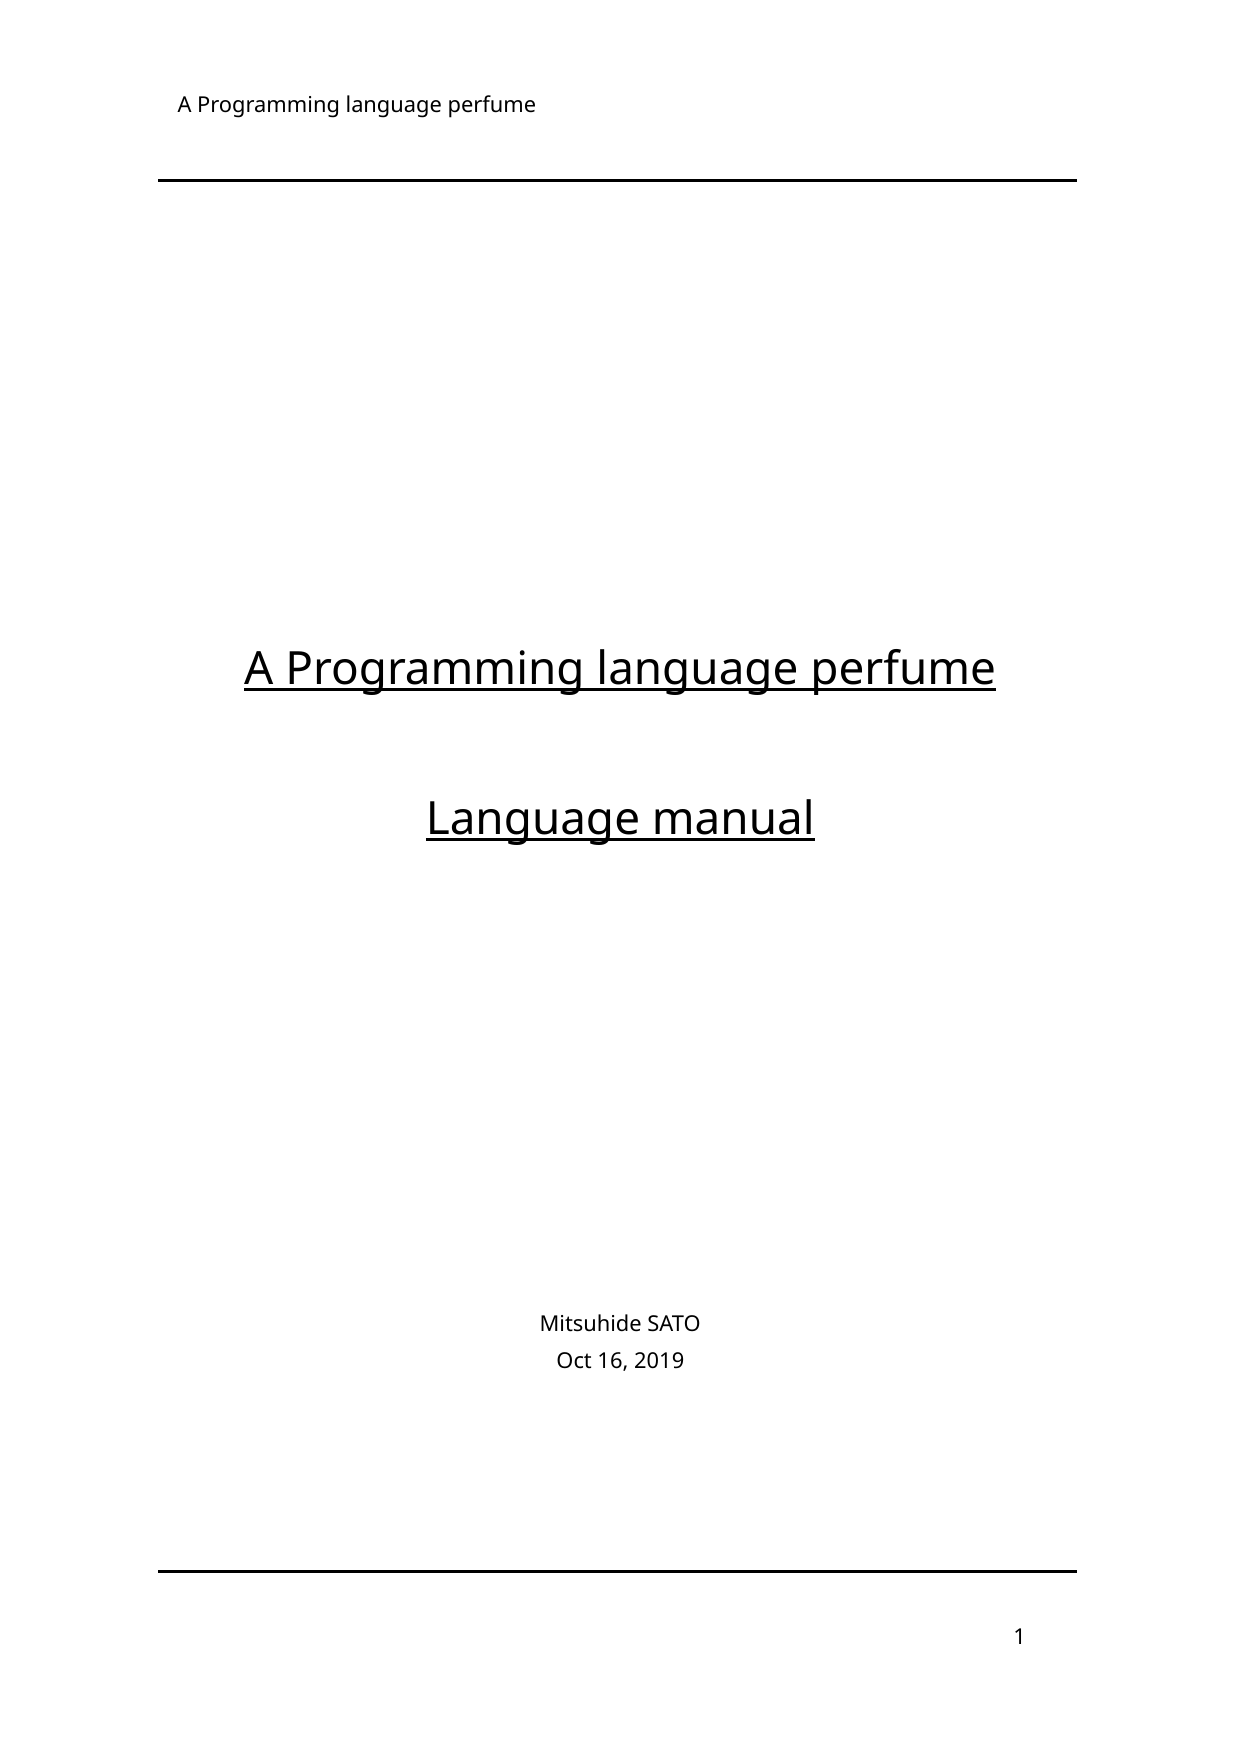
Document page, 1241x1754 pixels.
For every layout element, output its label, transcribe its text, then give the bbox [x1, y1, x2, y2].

text Mitsuhide SATO [177, 1304, 1063, 1342]
text Language manual [177, 779, 1063, 854]
text Oct 16, 2019 [177, 1342, 1063, 1379]
text A Programming language perfume [177, 629, 1063, 704]
